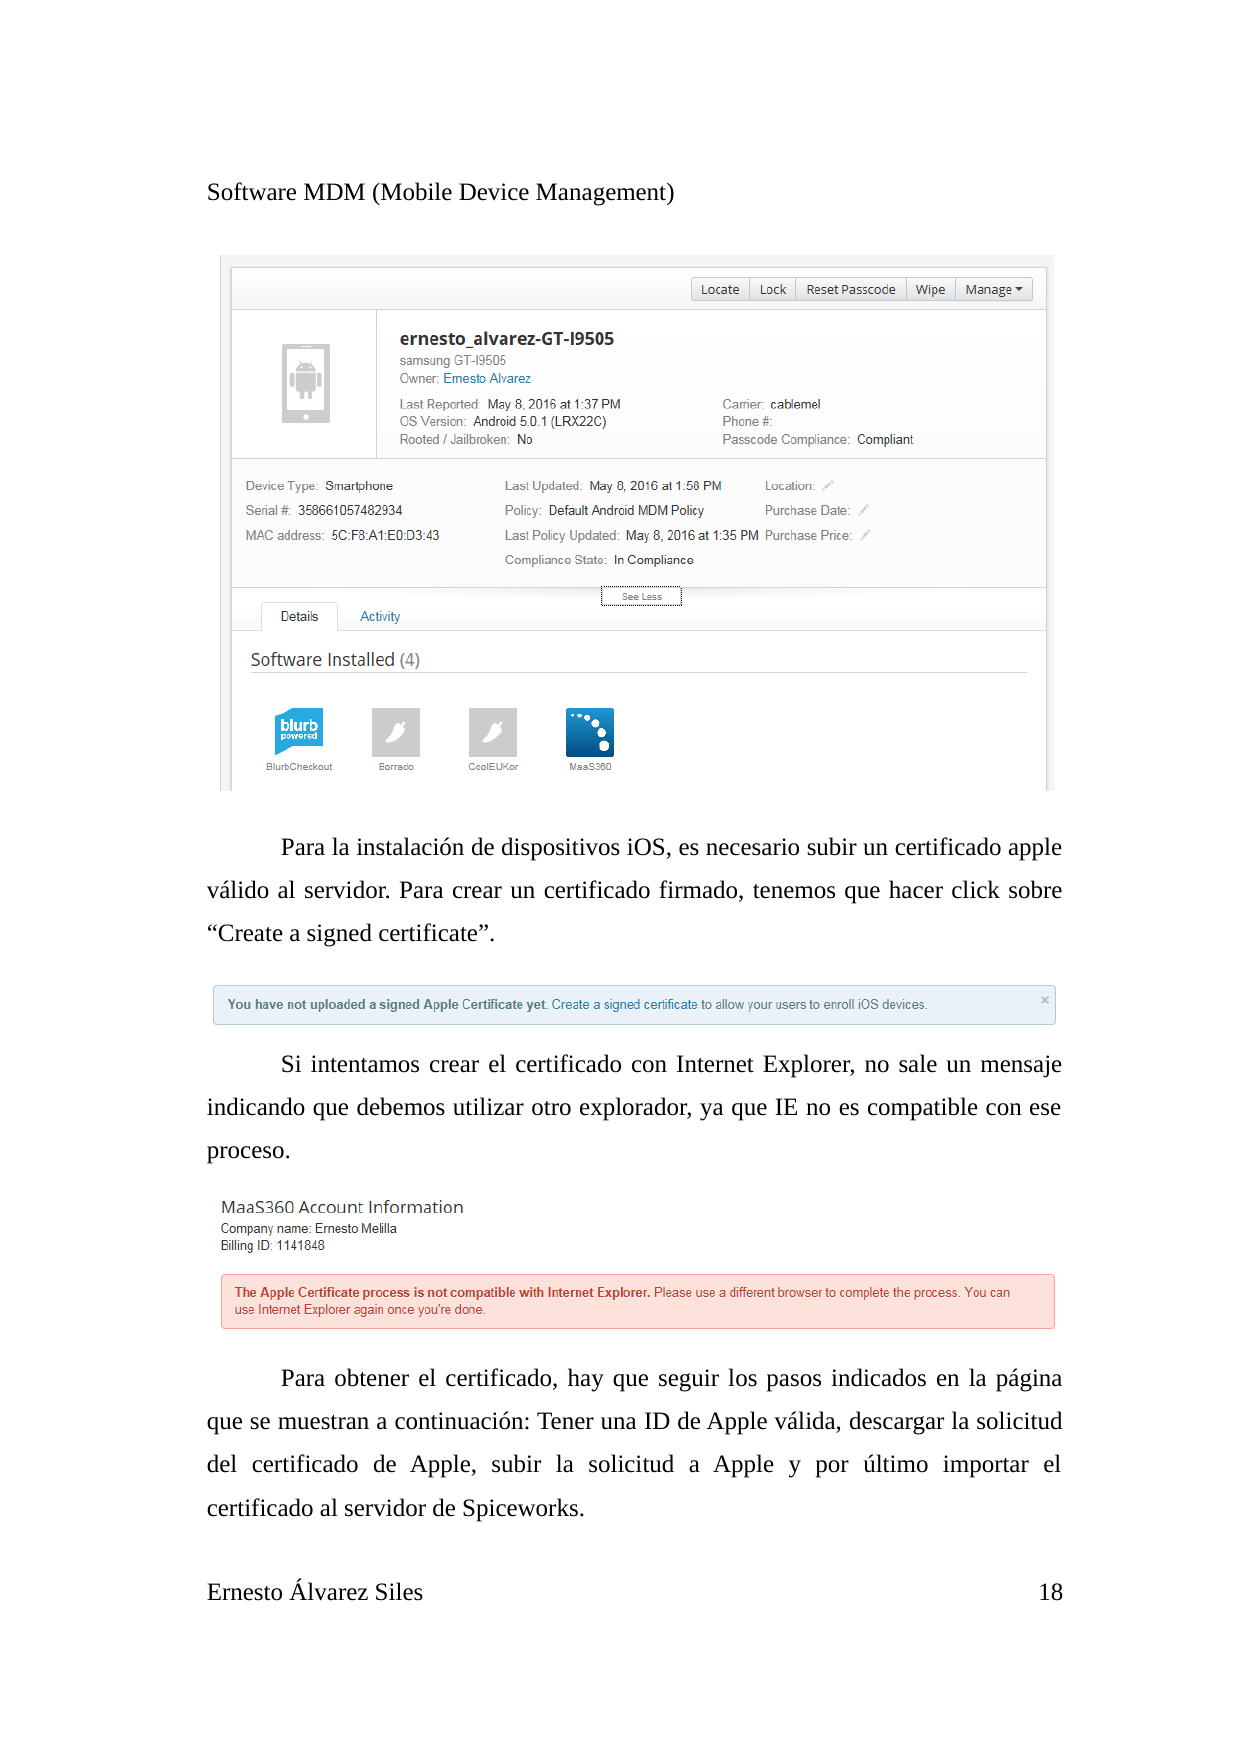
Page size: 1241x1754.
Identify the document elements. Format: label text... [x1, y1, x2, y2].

picture [206, 1190, 1063, 1349]
picture [216, 255, 1055, 791]
text Si intentamos crear el certificado con Internet Explorer, no sale un mensaje indicando que debemos utilizar otro explorador, ya que IE no es compatible con ese proceso. [207, 1035, 1063, 1164]
picture [206, 973, 1063, 1035]
text Para la instalación de dispositivos iOS, es necesario subir un certificado apple válido al servidor. Para crear un certificado firmado, tenemos que hacer click sobre “Create a signed certificate”. [207, 832, 1063, 947]
text Para obtener el certificado, hay que seguir los pasos indicados en la página que se muestran a continuación: Tener una ID de Apple válida, descargar la solicitud del certificado de Apple, subir la solicitud a Apple y por último importar el certificado al servidor de Spiceworks. [207, 1349, 1063, 1521]
